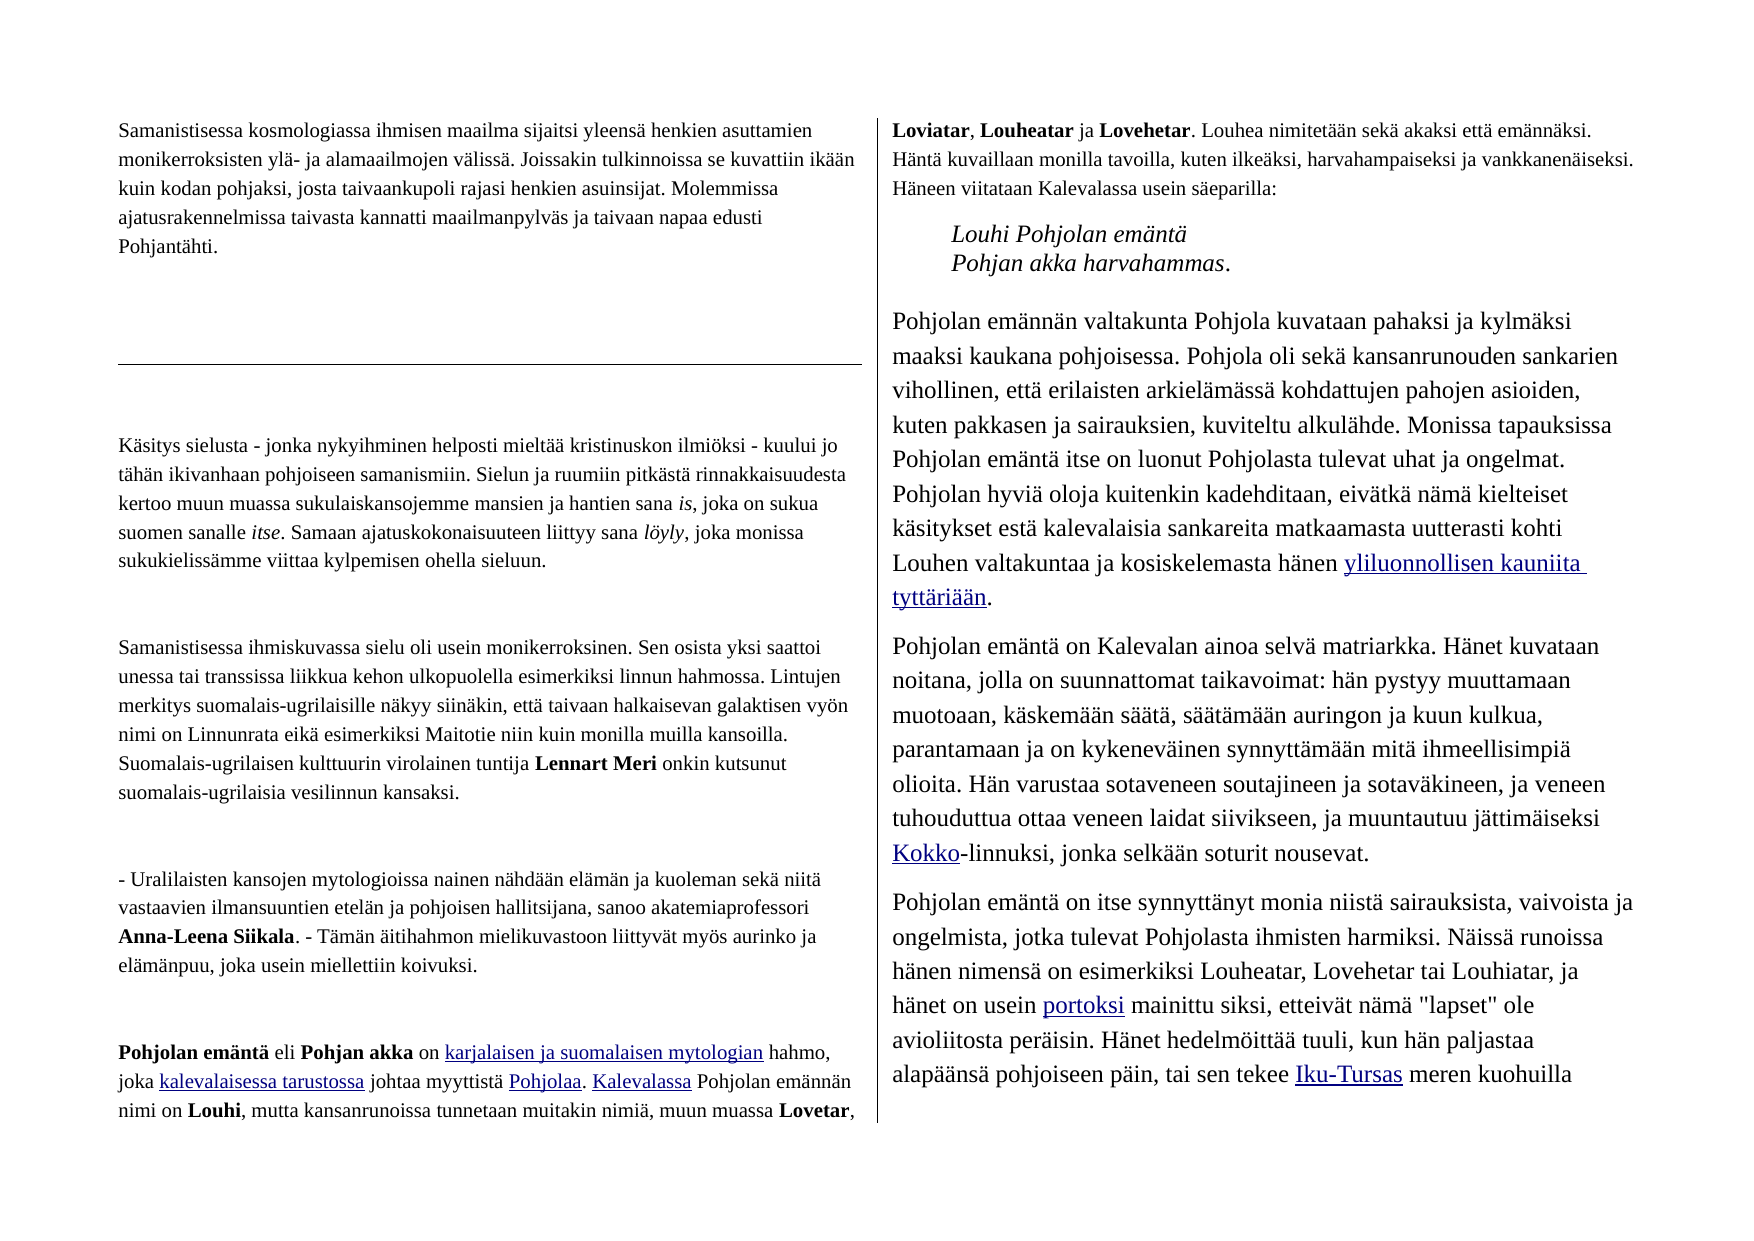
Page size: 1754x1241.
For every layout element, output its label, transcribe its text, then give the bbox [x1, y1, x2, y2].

text Pohjolan emännän valtakunta Pohjola kuvataan pahaksi ja kylmäksi maaksi kaukana pohjoisessa. Pohjola oli sekä kansanrunouden sankarien vihollinen, että erilaisten arkielämässä kohdattujen pahojen asioiden, kuten pakkasen ja sairauksien, kuviteltu alkulähde. Monissa tapauksissa Pohjolan emäntä itse on luonut Pohjolasta tulevat uhat ja ongelmat. Pohjolan hyviä oloja kuitenkin kadehditaan, eivätkä nämä kielteiset käsitykset estä kalevalaisia sankareita matkaamasta uutterasti kohti Louhen valtakuntaa ja kosiskelemasta hänen yliluonnollisen kauniita tyttäriään. [892, 306, 1636, 611]
text Pohjolan emäntä on itse synnyttänyt monia niistä sairauksista, vaivoista ja ongelmista, jotka tulevat Pohjolasta ihmisten harmiksi. Näissä runoissa hänen nimensä on esimerkiksi Louheatar, Lovehetar tai Louhiatar, ja hänet on usein portoksi mainittu siksi, etteivät nämä "lapset" ole avioliitosta peräisin. Hänet hedelmöittää tuuli, kun hän paljastaa alapäänsä pohjoiseen päin, tai sen tekee Iku-Tursas meren kuohuilla [892, 887, 1636, 1088]
text - Uralilaisten kansojen mytologioissa nainen nähdään elämän ja kuoleman sekä niitä vastaavien ilmansuuntien etelän ja pohjoisen hallitsijana, sanoo akatemiaprofessori Anna-Leena Siikala. - Tämän äitihahmon mielikuvastoon liittyvät myös aurinko ja elämänpuu, joka usein miellettiin koivuksi. [118, 866, 862, 977]
text Käsitys sielusta - jonka nykyihminen helposti mieltää kristinuskon ilmiöksi - kuului jo tähän ikivanhaan pohjoiseen samanismiin. Sielun ja ruumiin pitkästä rinnakkaisuudesta kertoo muun muassa sukulaiskansojemme mansien ja hantien sana is, joka on sukua suomen sanalle itse. Samaan ajatuskokonaisuuteen liittyy sana löyly, joka monissa sukukielissämme viittaa kylpemisen ohella sieluun. [118, 433, 862, 572]
text Pohjolan emäntä on Kalevalan ainoa selvä matriarkka. Hänet kuvataan noitana, jolla on suunnattomat taikavoimat: hän pystyy muuttamaan muotoaan, käskemään säätä, säätämään auringon ja kuun kulkua, parantamaan ja on kykeneväinen synnyttämään mitä ihmeellisimpiä olioita. Hän varustaa sotaveneen soutajineen ja sotaväkineen, ja veneen tuhouduttua ottaa veneen laidat siivikseen, ja muuntautuu jättimäiseksi Kokko-linnuksi, jonka selkään soturit nousevat. [892, 631, 1636, 867]
list Pohjan akka harvahammas. [951, 248, 1636, 277]
list Louhi Pohjolan emäntä [951, 219, 1636, 248]
text Pohjolan emäntä eli Pohjan akka on karjalaisen ja suomalaisen mytologian hahmo, joka kalevalaisessa tarustossa johtaa myyttistä Pohjolaa. Kalevalassa Pohjolan emännän nimi on Louhi, mutta kansanrunoissa tunnetaan muitakin nimiä, muun muassa Lovetar, [118, 1040, 862, 1122]
text Samanistisessa ihmiskuvassa sielu oli usein monikerroksinen. Sen osista yksi saattoi unessa tai transsissa liikkua kehon ulkopuolella esimerkiksi linnun hahmossa. Lintujen merkitys suomalais-ugrilaisille näkyy siinäkin, että taivaan halkaisevan galaktisen vyön nimi on Linnunrata eikä esimerkiksi Maitotie niin kuin monilla muilla kansoilla. Suomalais-ugrilaisen kulttuurin virolainen tuntija Lennart Meri onkin kutsunut suomalais-ugrilaisia vesilinnun kansaksi. [118, 635, 862, 804]
text Samanistisessa kosmologiassa ihmisen maailma sijaitsi yleensä henkien asuttamien monikerroksisten ylä- ja alamaailmojen välissä. Joissakin tulkinnoissa se kuvattiin ikään kuin kodan pohjaksi, josta taivaankupoli rajasi henkien asuinsijat. Molemmissa ajatusrakennelmissa taivasta kannatti maailmanpylväs ja taivaan napaa edusti Pohjantähti. [118, 118, 862, 258]
text Loviatar, Louheatar ja Lovehetar. Louhea nimitetään sekä akaksi että emännäksi. Häntä kuvaillaan monilla tavoilla, kuten ilkeäksi, harvahampaiseksi ja vankkanenäiseksi. Häneen viitataan Kalevalassa usein säeparilla: [892, 118, 1636, 200]
